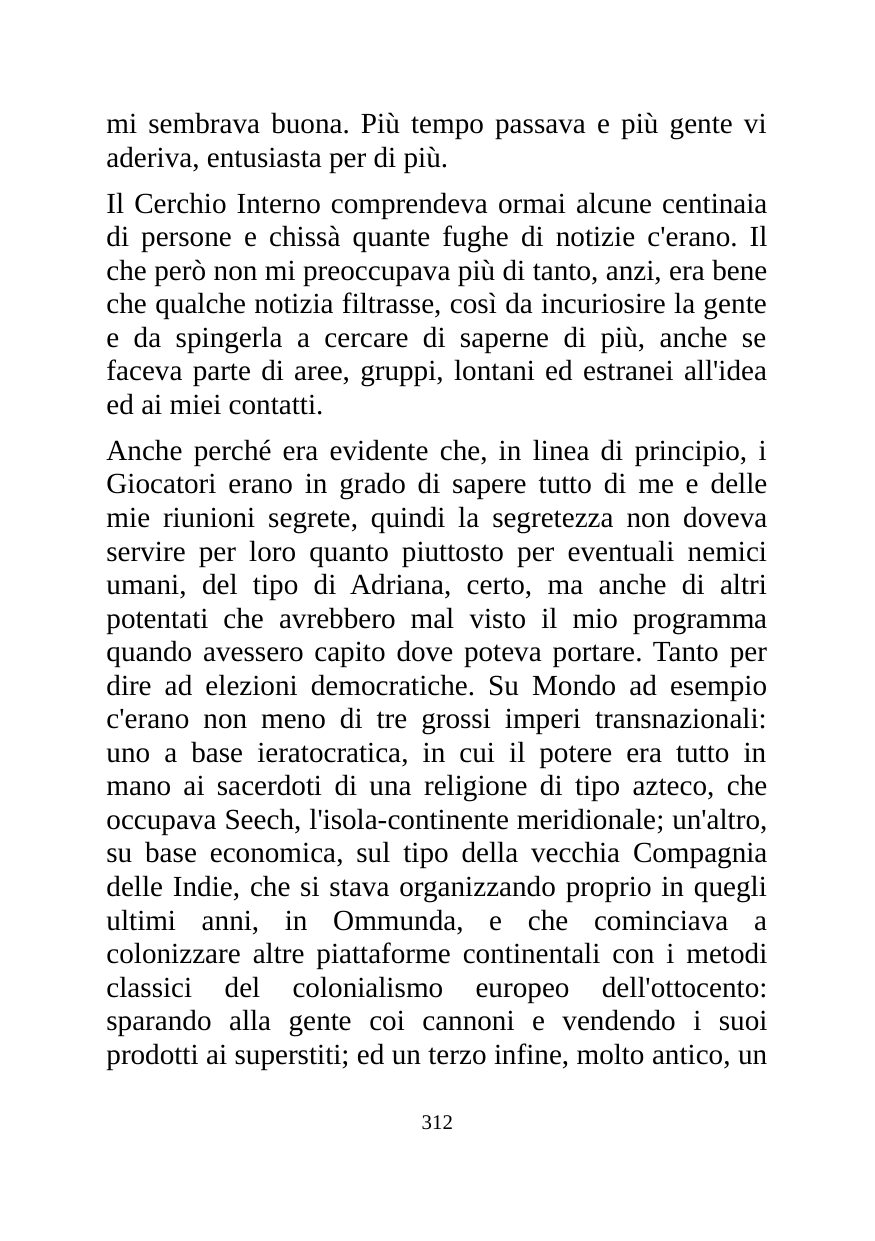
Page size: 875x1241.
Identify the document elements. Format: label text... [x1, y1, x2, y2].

text mi sembrava buona. Più tempo passava e più gente vi aderiva, entusiasta per di più. [106, 106, 768, 173]
text Il Cerchio Interno comprendeva ormai alcune centinaia di persone e chissà quante fughe di notizie c'erano. Il che però non mi preoccupava più di tanto, anzi, era bene che qualche notizia filtrasse, così da incuriosire la gente e da spingerla a cercare di saperne di più, anche se faceva parte di aree, gruppi, lontani ed estranei all'idea ed ai miei contatti. [106, 186, 768, 421]
text Anche perché era evidente che, in linea di principio, i Giocatori erano in grado di sapere tutto di me e delle mie riunioni segrete, quindi la segretezza non doveva servire per loro quanto piuttosto per eventuali nemici umani, del tipo di Adriana, certo, ma anche di altri potentati che avrebbero mal visto il mio programma quando avessero capito dove poteva portare. Tanto per dire ad elezioni democratiche. Su Mondo ad esempio c'erano non meno di tre grossi imperi transnazionali: uno a base ieratocratica, in cui il potere era tutto in mano ai sacerdoti di una religione di tipo azteco, che occupava Seech, l'isola-continente meridionale; un'altro, su base economica, sul tipo della vecchia Compagnia delle Indie, che si stava organizzando proprio in quegli ultimi anni, in Ommunda, e che cominciava a colonizzare altre piattaforme continentali con i metodi classici del colonialismo europeo dell'ottocento: sparando alla gente coi cannoni e vendendo i suoi prodotti ai superstiti; ed un terzo infine, molto antico, un [106, 433, 768, 1070]
